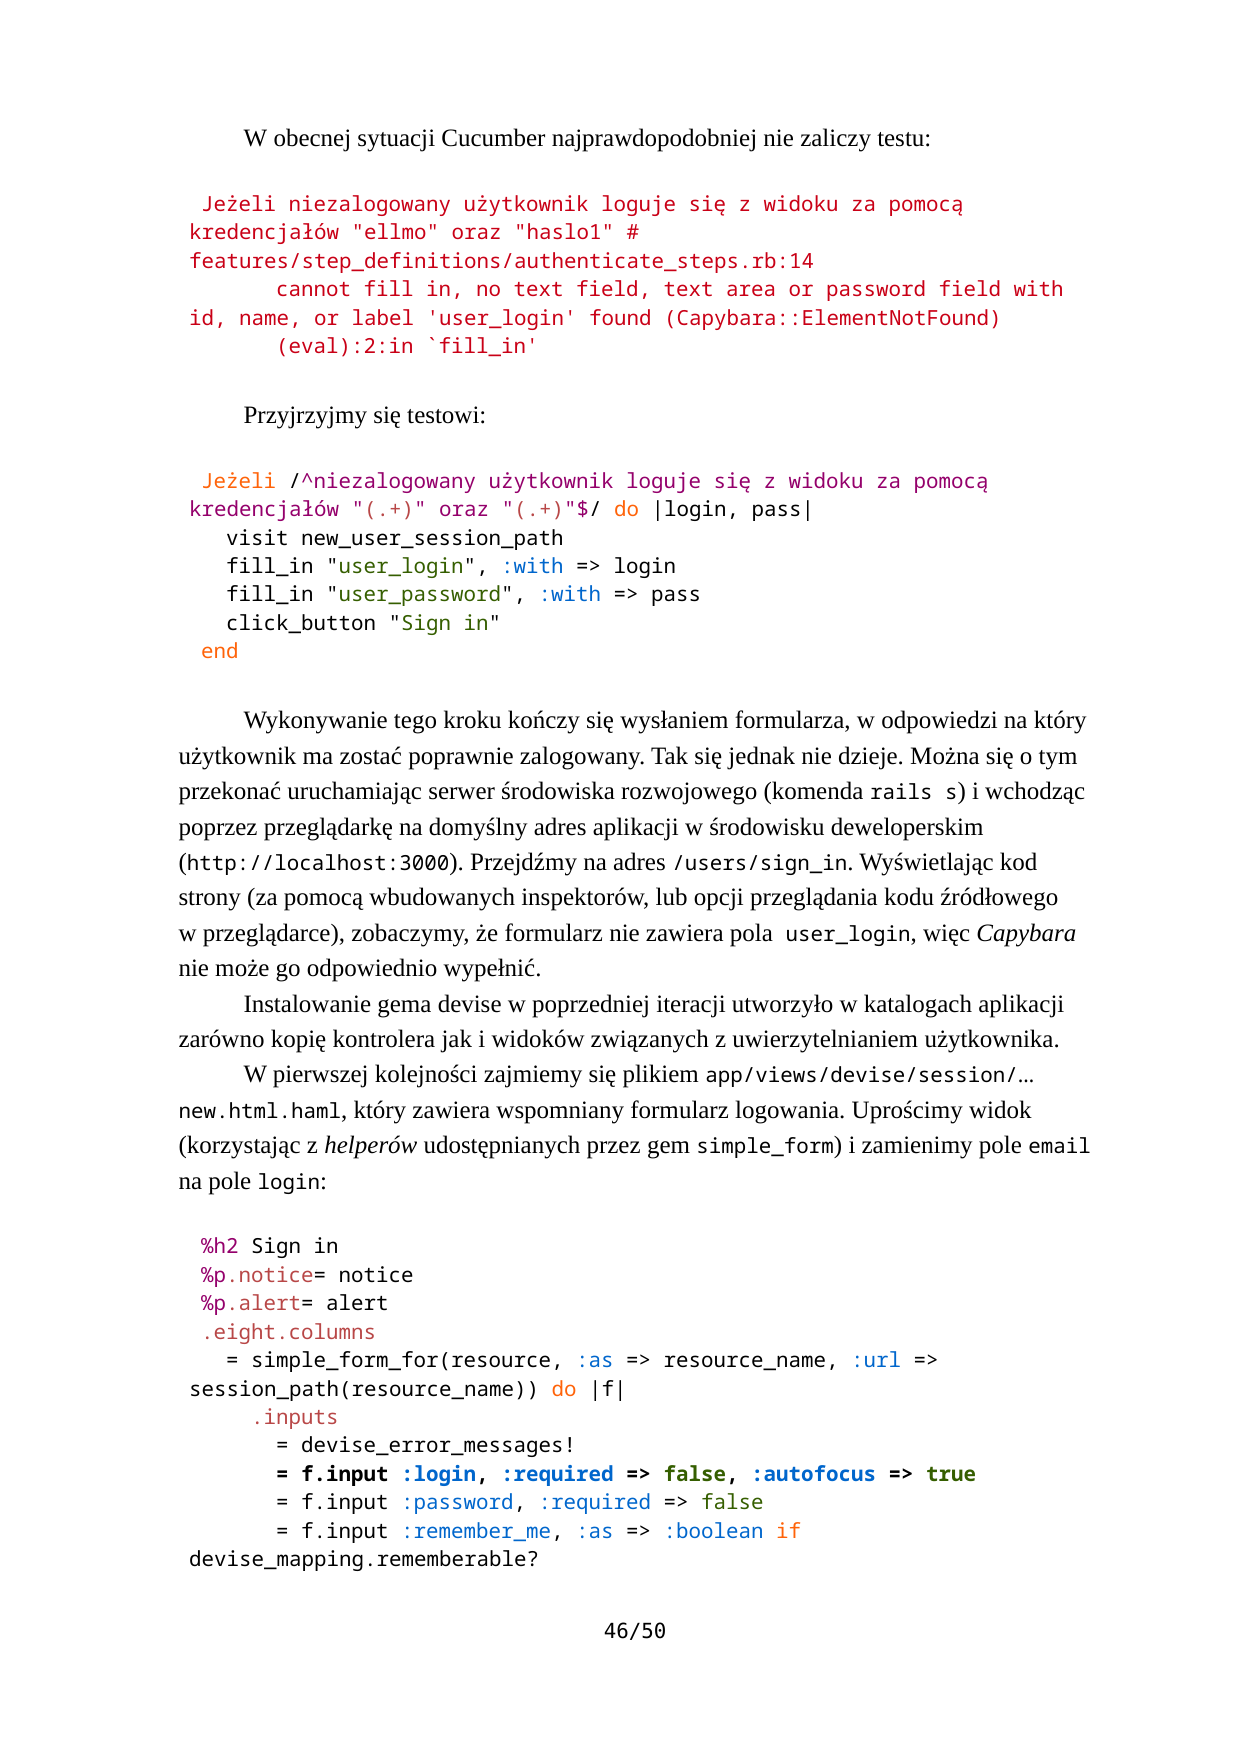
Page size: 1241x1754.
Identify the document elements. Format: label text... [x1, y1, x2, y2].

text Instalowanie gema devise w poprzedniej iteracji utworzyło w katalogach aplikacji zarówno kopię kontrolera jak i widoków związanych z uwierzytelnianiem użytkownika. [178, 984, 1093, 1054]
text Wykonywanie tego kroku kończy się wysłaniem formularza, w odpowiedzi na który użytkownik ma zostać poprawnie zalogowany. Tak się jednak nie dzieje. Można się o tym przekonać uruchamiając serwer środowiska rozwojowego (komenda rails s) i wchodząc poprzez przeglądarkę na domyślny adres aplikacji w środowisku deweloperskim (http://localhost:3000). Przejdźmy na adres /users/sign_in. Wyświetlając kod strony (za pomocą wbudowanych inspektorów, lub opcji przeglądania kodu źródłowego w przeglądarce), zobaczymy, że formularz nie zawiera pola user_login, więc Capybara nie może go odpowiednio wypełnić. [178, 700, 1093, 984]
table_header Jeżeli /^niezalogowany użytkownik loguje się z widoku za pomocą kredencjałów "(.+)" oraz "(.+)"$/ do |login, pass| visit new_user_session_path fill_in "user_login", :with => login fill_in "user_password", :with => pass click_button "Sign in" end [177, 466, 1093, 665]
table_header %h2 Sign in %p.notice= notice %p.alert= alert .eight.columns = simple_form_for(resource, :as => resource_name, :url => session_path(resource_name)) do |f| .inputs = devise_error_messages! = f.input :login, :required => false, :autofocus => true = f.input :password, :required => false = f.input :remember_me, :as => :boolean if devise_mapping.rememberable? [177, 1232, 1093, 1573]
text W pierwszej kolejności zajmiemy się plikiem app/views/devise/session/…new.html.haml, który zawiera wspomniany formularz logowania. Uprościmy widok (korzystając z helperów udostępnianych przez gem simple_form) i zamienimy pole email na pole login: [178, 1054, 1093, 1196]
text Przyjrzyjmy się testowi: [178, 395, 1093, 430]
table_header Jeżeli niezalogowany użytkownik loguje się z widoku za pomocą kredencjałów "ellmo" oraz "haslo1" # features/step_definitions/authenticate_steps.rb:14 cannot fill in, no text field, text area or password field with id, name, or label 'user_login' found (Capybara::ElementNotFound) (eval):2:in `fill_in' [177, 189, 1093, 359]
text W obecnej sytuacji Cucumber najprawdopodobniej nie zaliczy testu: [178, 118, 1093, 153]
